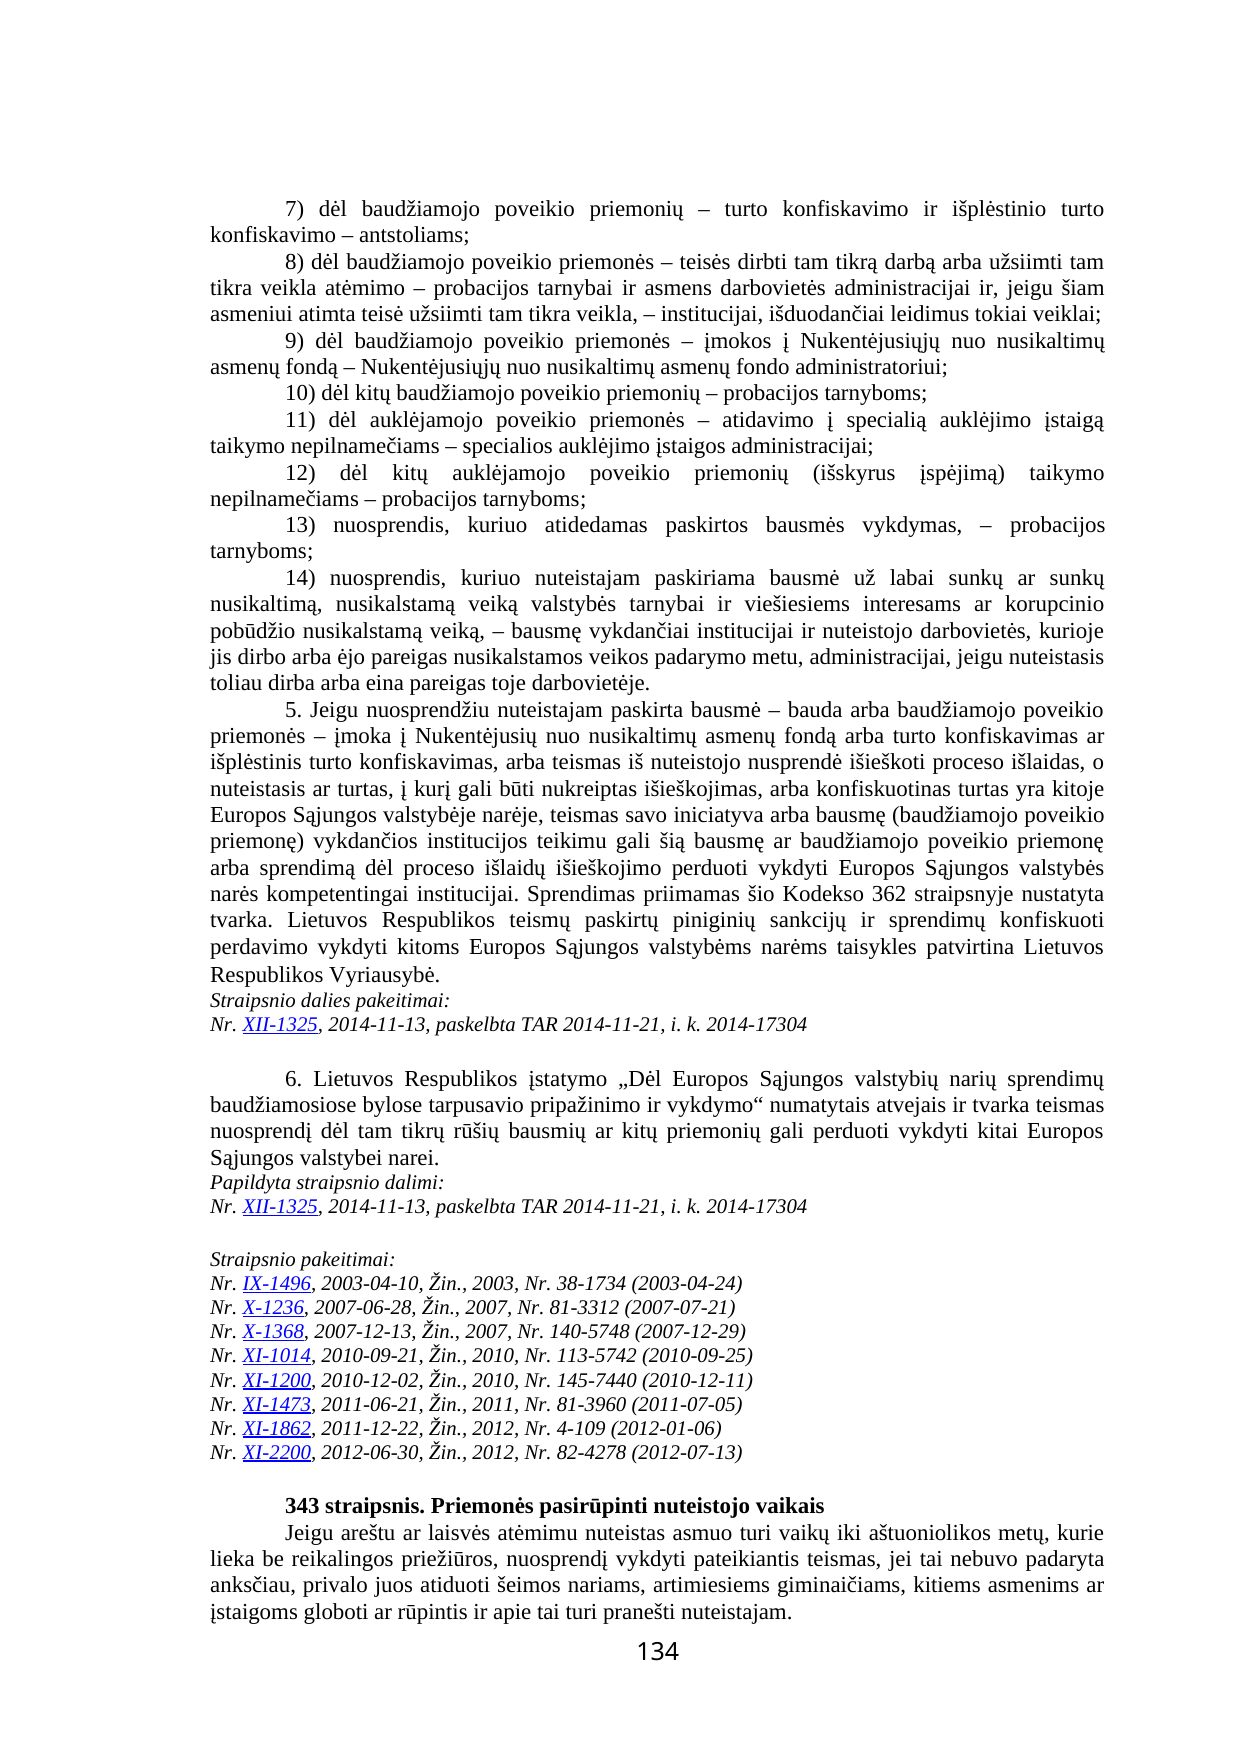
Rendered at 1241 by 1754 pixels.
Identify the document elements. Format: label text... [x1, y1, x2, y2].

text Nr. XII-1325, 2014-11-13, paskelbta TAR 2014-11-21, i. k. 2014-17304 [210, 1194, 1106, 1218]
text 10) dėl kitų baudžiamojo poveikio priemonių – probacijos tarnyboms; [210, 379, 1106, 406]
text 12) dėl kitų auklėjamojo poveikio priemonių (išskyrus įspėjimą) taikymo nepilnamečiams – probacijos tarnyboms; [210, 458, 1106, 511]
text Nr. XI-2200, 2012-06-30, Žin., 2012, Nr. 82-4278 (2012-07-13) [210, 1440, 1106, 1464]
text 9) dėl baudžiamojo poveikio priemonės – įmokos į Nukentėjusiųjų nuo nusikaltimų asmenų fondą – Nukentėjusiųjų nuo nusikaltimų asmenų fondo administratoriui; [210, 327, 1106, 379]
text 6. Lietuvos Respublikos įstatymo „Dėl Europos Sąjungos valstybių narių sprendimų baudžiamosiose bylose tarpusavio pripažinimo ir vykdymo“ numatytais atvejais ir tvarka teismas nuosprendį dėl tam tikrų rūšių bausmių ar kitų priemonių gali perduoti vykdyti kitai Europos Sąjungos valstybei narei. [210, 1065, 1106, 1170]
text Nr. IX-1496, 2003-04-10, Žin., 2003, Nr. 38-1734 (2003-04-24) [210, 1271, 1106, 1295]
text Nr. XI-1862, 2011-12-22, Žin., 2012, Nr. 4-109 (2012-01-06) [210, 1416, 1106, 1440]
text Jeigu areštu ar laisvės atėmimu nuteistas asmuo turi vaikų iki aštuoniolikos metų, kurie lieka be reikalingos priežiūros, nuosprendį vykdyti pateikiantis teismas, jei tai nebuvo padaryta anksčiau, privalo juos atiduoti šeimos nariams, artimiesiems giminaičiams, kitiems asmenims ar įstaigoms globoti ar rūpintis ir apie tai turi pranešti nuteistajam. [210, 1519, 1106, 1624]
text Papildyta straipsnio dalimi: [210, 1170, 1106, 1194]
text Nr. XI-1014, 2010-09-21, Žin., 2010, Nr. 113-5742 (2010-09-25) [210, 1343, 1106, 1367]
text 7) dėl baudžiamojo poveikio priemonių – turto konfiskavimo ir išplėstinio turto konfiskavimo – antstoliams; [210, 195, 1106, 248]
text 8) dėl baudžiamojo poveikio priemonės – teisės dirbti tam tikrą darbą arba užsiimti tam tikra veikla atėmimo – probacijos tarnybai ir asmens darbovietės administracijai ir, jeigu šiam asmeniui atimta teisė užsiimti tam tikra veikla, – institucijai, išduodančiai leidimus tokiai veiklai; [210, 248, 1106, 327]
text Straipsnio dalies pakeitimai: [210, 988, 1106, 1012]
text 13) nuosprendis, kuriuo atidedamas paskirtos bausmės vykdymas, – probacijos tarnyboms; [210, 511, 1106, 564]
text Nr. X-1236, 2007-06-28, Žin., 2007, Nr. 81-3312 (2007-07-21) [210, 1295, 1106, 1319]
text Nr. XI-1473, 2011-06-21, Žin., 2011, Nr. 81-3960 (2011-07-05) [210, 1392, 1106, 1416]
text Nr. XI-1200, 2010-12-02, Žin., 2010, Nr. 145-7440 (2010-12-11) [210, 1367, 1106, 1392]
text 343 straipsnis. Priemonės pasirūpinti nuteistojo vaikais [210, 1492, 1106, 1519]
text Nr. X-1368, 2007-12-13, Žin., 2007, Nr. 140-5748 (2007-12-29) [210, 1319, 1106, 1343]
text 11) dėl auklėjamojo poveikio priemonės – atidavimo į specialią auklėjimo įstaigą taikymo nepilnamečiams – specialios auklėjimo įstaigos administracijai; [210, 406, 1106, 458]
text Straipsnio pakeitimai: [210, 1247, 1106, 1271]
text Nr. XII-1325, 2014-11-13, paskelbta TAR 2014-11-21, i. k. 2014-17304 [210, 1012, 1106, 1036]
text 5. Jeigu nuosprendžiu nuteistajam paskirta bausmė – bauda arba baudžiamojo poveikio priemonės – įmoka į Nukentėjusių nuo nusikaltimų asmenų fondą arba turto konfiskavimas ar išplėstinis turto konfiskavimas, arba teismas iš nuteistojo nusprendė išieškoti proceso išlaidas, o nuteistasis ar turtas, į kurį gali būti nukreiptas išieškojimas, arba konfiskuotinas turtas yra kitoje Europos Sąjungos valstybėje narėje, teismas savo iniciatyva arba bausmę (baudžiamojo poveikio priemonę) vykdančios institucijos teikimu gali šią bausmę ar baudžiamojo poveikio priemonę arba sprendimą dėl proceso išlaidų išieškojimo perduoti vykdyti Europos Sąjungos valstybės narės kompetentingai institucijai. Sprendimas priimamas šio Kodekso 362 straipsnyje nustatyta tvarka. Lietuvos Respublikos teismų paskirtų piniginių sankcijų ir sprendimų konfiskuoti perdavimo vykdyti kitoms Europos Sąjungos valstybėms narėms taisykles patvirtina Lietuvos Respublikos Vyriausybė. [210, 696, 1106, 988]
text 14) nuosprendis, kuriuo nuteistajam paskiriama bausmė už labai sunkų ar sunkų nusikaltimą, nusikalstamą veiką valstybės tarnybai ir viešiesiems interesams ar korupcinio pobūdžio nusikalstamą veiką, – bausmę vykdančiai institucijai ir nuteistojo darbovietės, kurioje jis dirbo arba ėjo pareigas nusikalstamos veikos padarymo metu, administracijai, jeigu nuteistasis toliau dirba arba eina pareigas toje darbovietėje. [210, 564, 1106, 696]
